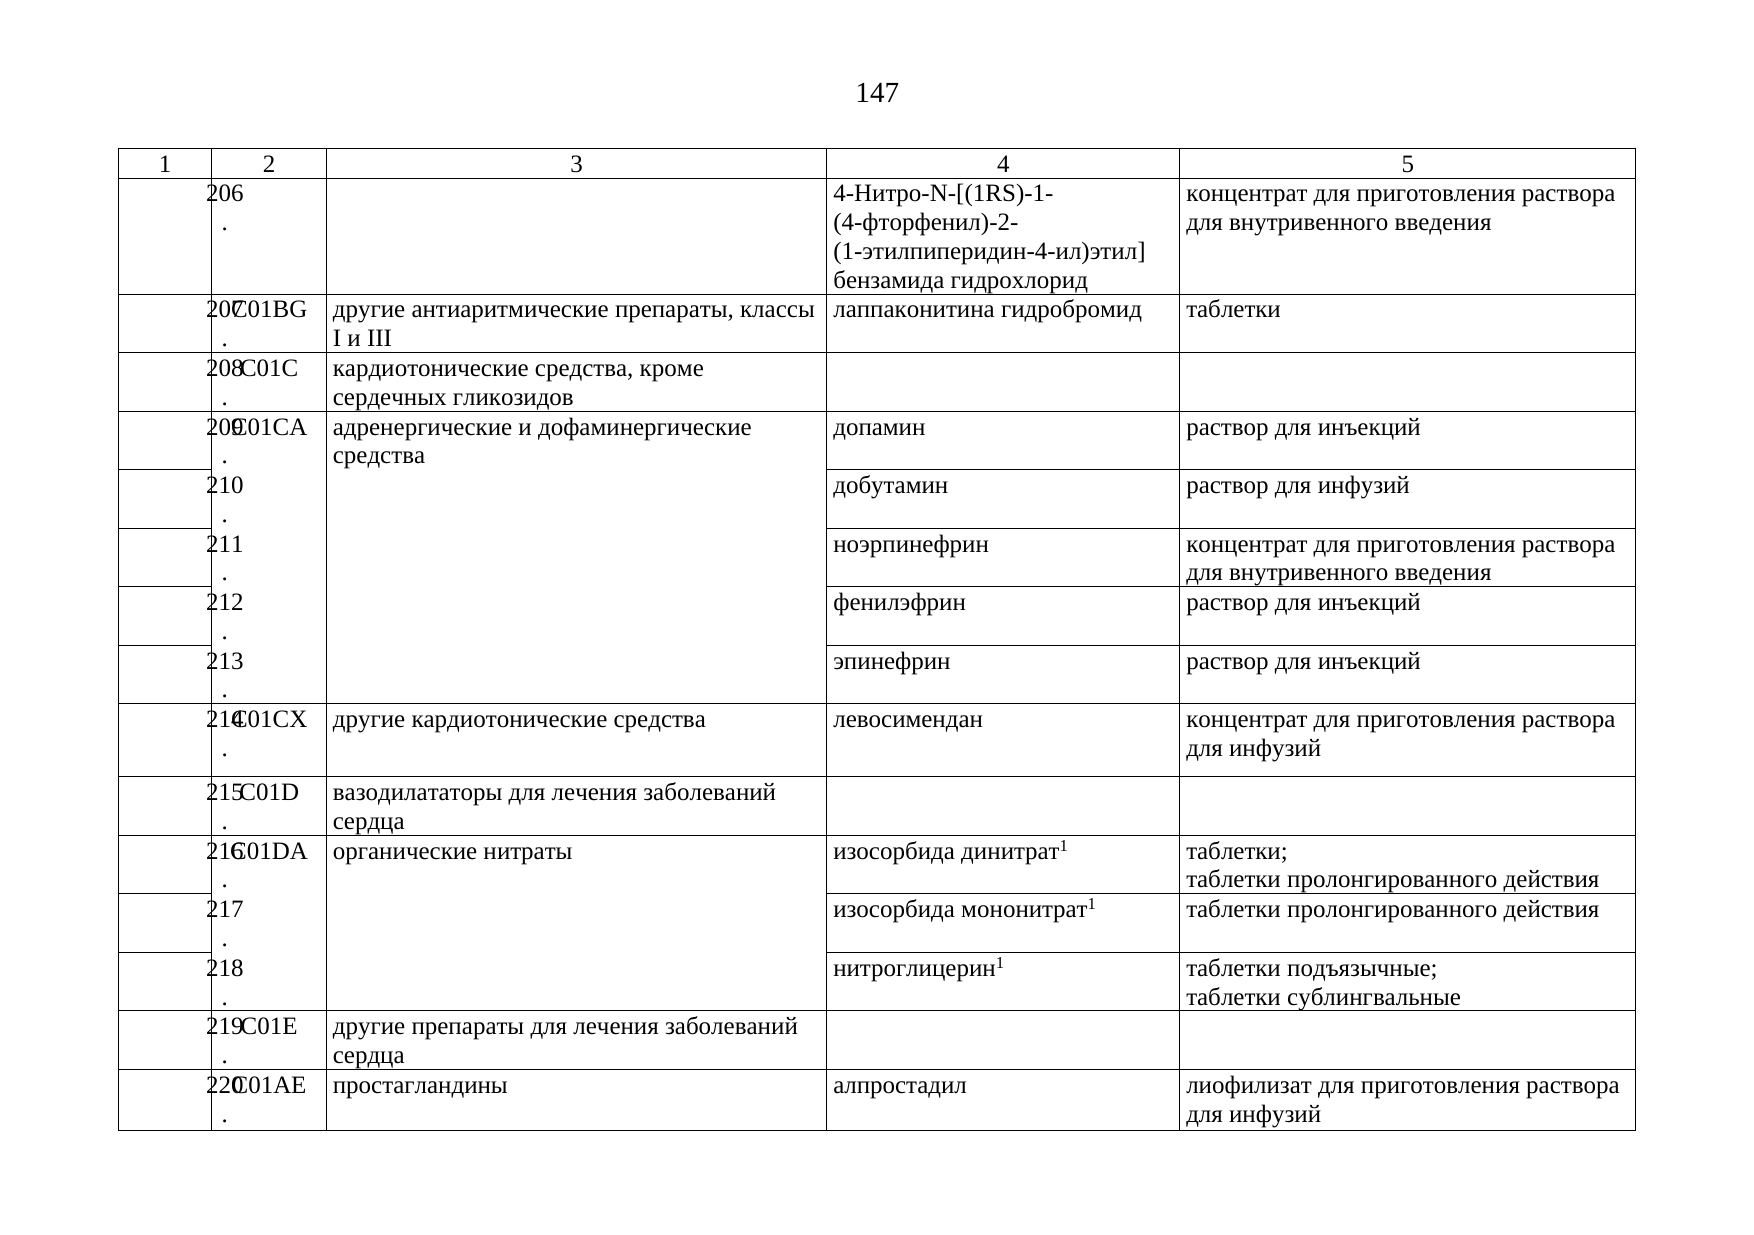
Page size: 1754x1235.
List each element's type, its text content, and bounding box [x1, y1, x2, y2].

table_cell [327, 645, 826, 703]
table_cell нитроглицерин1 [827, 953, 1179, 1010]
table_cell эпинефрин [827, 646, 1179, 703]
table_cell [327, 528, 826, 586]
table_cell [327, 469, 826, 528]
table_cell [119, 704, 211, 776]
table_cell C01CA [212, 412, 326, 469]
table_cell [119, 646, 211, 703]
table_cell концентрат для приготовления раствора для внутривенного введения [1180, 179, 1635, 293]
table_cell вазодилататоры для лечения заболеваний сердца [327, 777, 826, 835]
table_cell [327, 179, 826, 293]
table_cell изосорбида мононитрат1 [827, 894, 1179, 952]
table_cell лаппаконитина гидробромид [827, 295, 1179, 352]
table_cell изосорбида динитрат1 [827, 836, 1179, 893]
table_cell таблетки [1180, 295, 1635, 352]
table_cell левосимендан [827, 704, 1179, 776]
table_cell другие препараты для лечения заболеваний сердца [327, 1011, 826, 1069]
table_cell [119, 529, 211, 586]
table_cell 4-Нитро-N-[(1RS)-1- (4-фторфенил)-2- (1-этилпиперидин-4-ил)этил] бензамида гидрохлорид [827, 179, 1179, 293]
table_cell [119, 836, 211, 893]
table_cell C01BG [212, 295, 326, 352]
table_cell другие кардиотонические средства [327, 704, 826, 776]
table_header 2 [212, 149, 326, 177]
table_cell раствор для инъекций [1180, 646, 1635, 703]
table_cell [119, 777, 211, 835]
table_cell С01АЕ [212, 1070, 326, 1130]
table_cell [119, 1011, 211, 1069]
table_cell [1180, 1011, 1635, 1069]
table_cell [827, 777, 1179, 835]
table_header 4 [827, 149, 1179, 177]
table_cell C01DA [212, 836, 326, 1010]
table_cell C01BD [212, 179, 326, 293]
table_cell другие антиаритмические препараты, классы I и III [327, 295, 826, 352]
table_cell органические нитраты [327, 836, 826, 1010]
table_cell [119, 470, 211, 528]
table_cell [119, 894, 211, 952]
table_cell концентрат для приготовления раствора для внутривенного введения [1180, 529, 1635, 586]
table_cell кардиотонические средства, кроме сердечных гликозидов [327, 353, 826, 411]
table_cell C01D [212, 777, 326, 835]
table_cell [827, 353, 1179, 411]
table_cell раствор для инъекций [1180, 412, 1635, 469]
table_cell [1180, 353, 1635, 411]
table_cell лиофилизат для приготовления раствора для инфузий [1180, 1070, 1635, 1130]
table_cell фенилэфрин [827, 587, 1179, 645]
table_cell C01CХ [212, 704, 326, 776]
table_cell C01E [212, 1011, 326, 1069]
table_cell [119, 295, 211, 352]
table_cell таблетки подъязычные; таблетки сублингвальные [1180, 953, 1635, 1010]
table_cell [119, 412, 211, 469]
table_cell [119, 1070, 211, 1130]
table_cell алпростадил [827, 1070, 1179, 1130]
table_cell добутамин [827, 470, 1179, 528]
table_cell таблетки пролонгированного действия [1180, 894, 1635, 952]
table_cell [1180, 777, 1635, 835]
table_header 3 [327, 149, 826, 177]
table_cell [212, 586, 326, 645]
table_cell концентрат для приготовления раствора для инфузий [1180, 704, 1635, 776]
table_cell C01C [212, 353, 326, 411]
table_cell [212, 645, 326, 703]
table_cell раствор для инфузий [1180, 470, 1635, 528]
table_cell адренергические и дофаминергические средства [327, 412, 826, 469]
table_cell [212, 469, 326, 528]
table_cell простагландины [327, 1070, 826, 1130]
table_cell [327, 586, 826, 645]
table_header 1 [119, 149, 211, 177]
table_cell допамин [827, 412, 1179, 469]
table_cell [119, 353, 211, 411]
table_cell [119, 179, 211, 293]
table_cell ноэрпинефрин [827, 529, 1179, 586]
table_cell раствор для инъекций [1180, 587, 1635, 645]
table_cell [119, 587, 211, 645]
table_cell таблетки; таблетки пролонгированного действия [1180, 836, 1635, 893]
table_header 5 [1180, 149, 1635, 177]
table_cell [119, 953, 211, 1010]
table_cell [212, 528, 326, 586]
table_cell [827, 1011, 1179, 1069]
